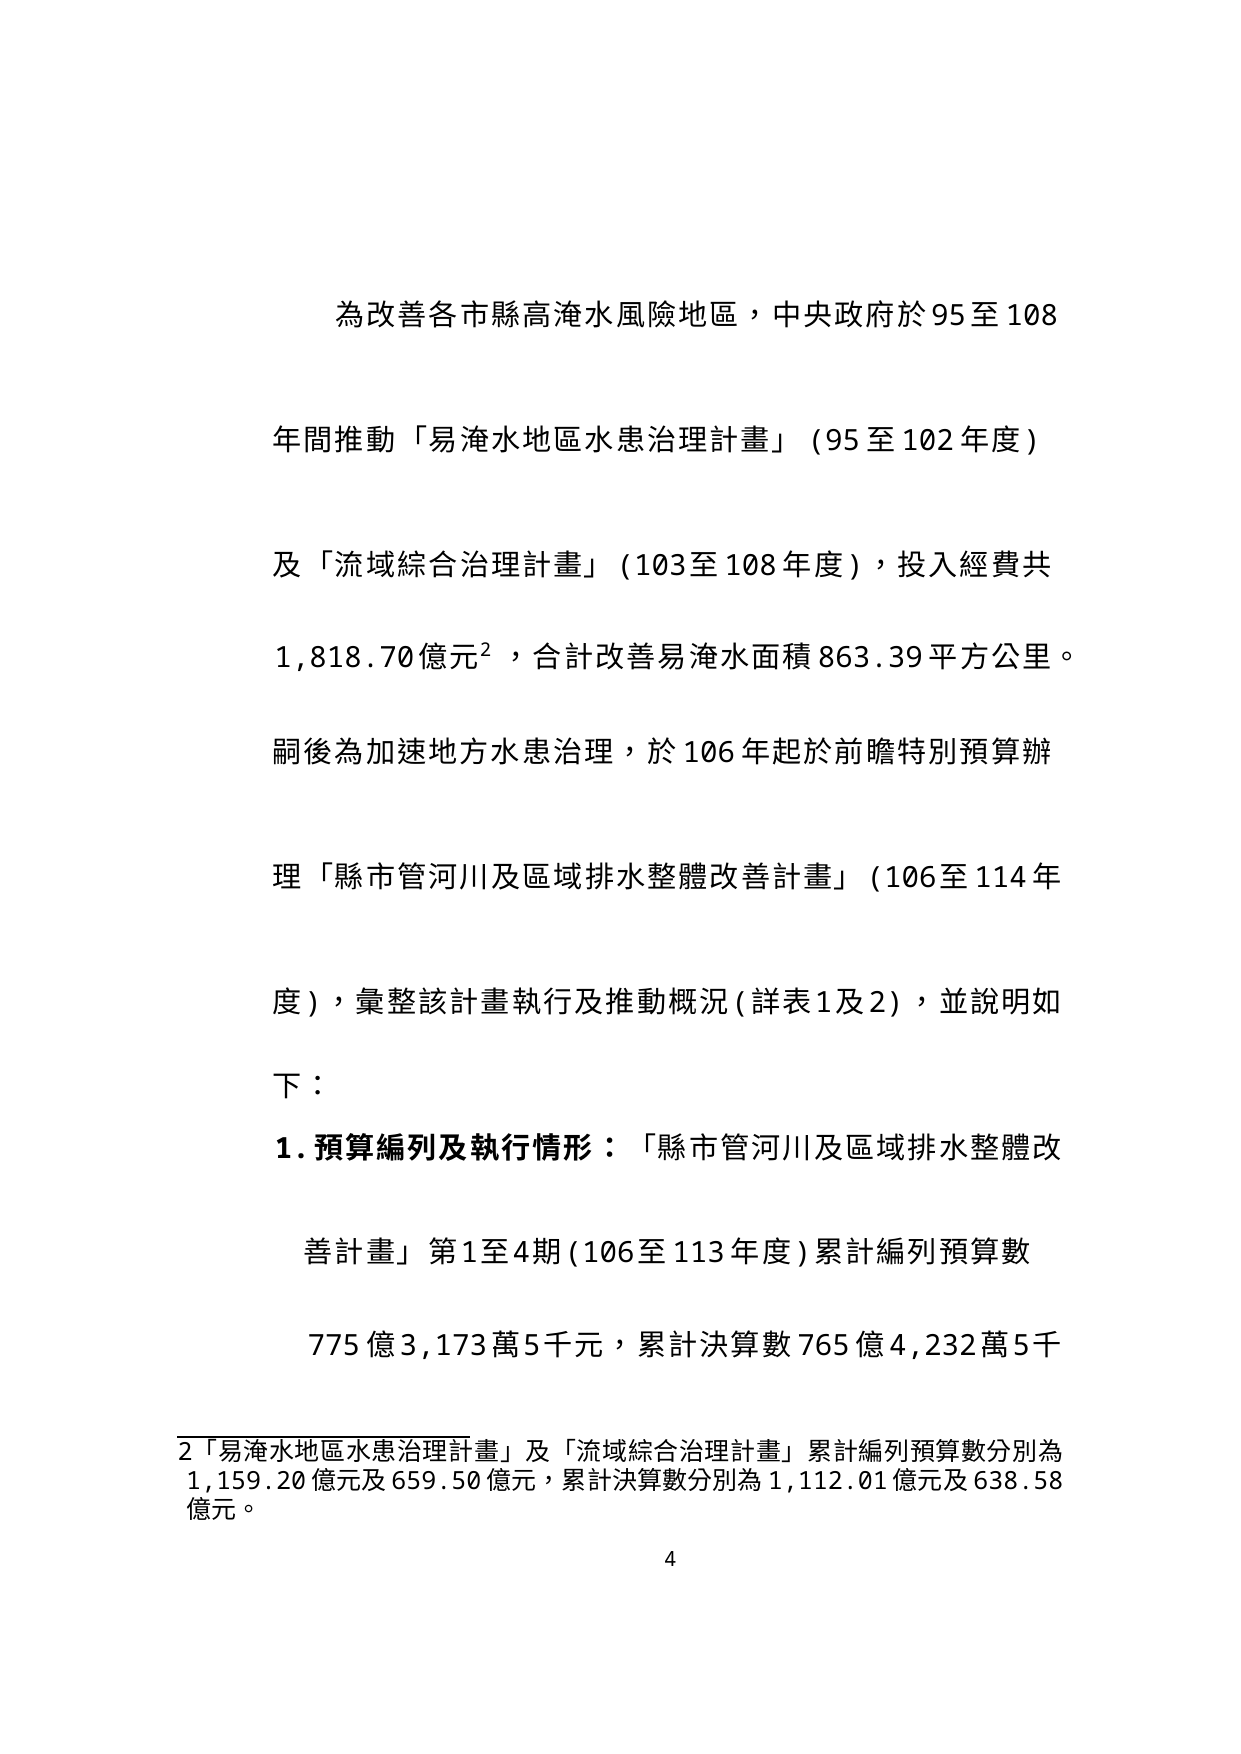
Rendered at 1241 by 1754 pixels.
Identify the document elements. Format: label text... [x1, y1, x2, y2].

text 為改善各市縣高淹水風險地區，中央政府於95至108年間推動「易淹水地區水患治理計畫」(95至102年度)及「流域綜合治理計畫」(103至108年度)，投入經費共1,818.70億元，合計改善易淹水面積863.39平方公里。嗣後為加速地方水患治理，於106年起於前瞻特別預算辦理「縣市管河川及區域排水整體改善計畫」(106至114年度)，彙整該計畫執行及推動概況(詳表1及2)，並說明如下： [266, 229, 1063, 1104]
text 「易淹水地區水患治理計畫」及「流域綜合治理計畫」累計編列預算數分別為1,159.20億元及659.50億元，累計決算數分別為1,112.01億元及638.58億元。 [177, 1437, 1063, 1525]
text 1.預算編列及執行情形：「縣市管河川及區域排水整體改善計畫」第1至4期(106至113年度)累計編列預算數775億3,173萬5千元，累計決算數765億4,232萬5千 [266, 1104, 1063, 1354]
